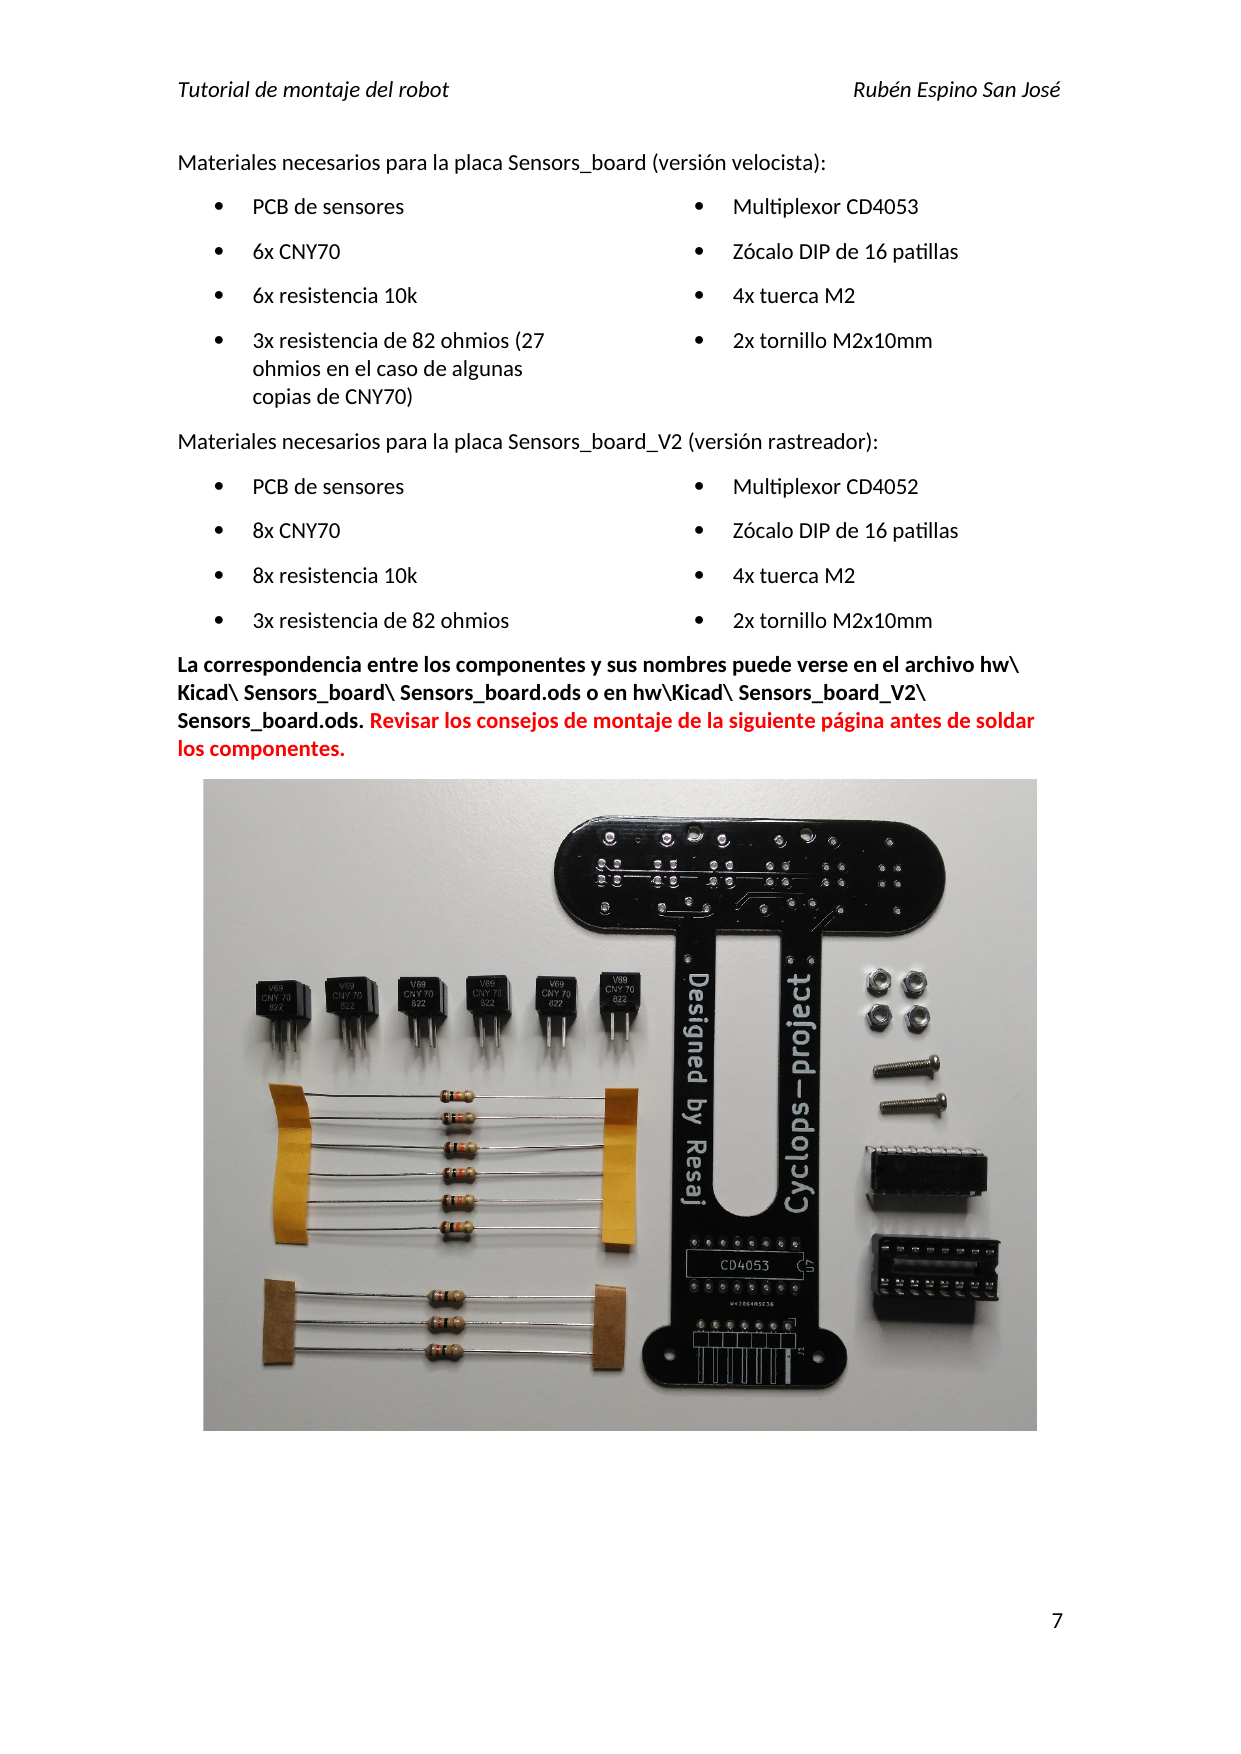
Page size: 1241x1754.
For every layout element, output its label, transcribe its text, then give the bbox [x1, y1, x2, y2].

list Zócalo DIP de 16 patillas [695, 516, 1063, 544]
list 6x CNY70 [215, 237, 583, 265]
list 2x tornillo M2x10mm [695, 606, 1063, 634]
list PCB de sensores [215, 472, 583, 500]
text Materiales necesarios para la placa Sensors_board (versión velocista): [177, 148, 1063, 176]
list 8x resistencia 10k [215, 561, 583, 589]
list 6x resistencia 10k [215, 282, 583, 310]
list PCB de sensores [215, 192, 583, 220]
list 4x tuerca M2 [695, 282, 1063, 310]
list 2x tornillo M2x10mm [695, 326, 1063, 354]
list 4x tuerca M2 [695, 561, 1063, 589]
text La correspondencia entre los componentes y sus nombres puede verse en el archivo hw\Kicad\ Sensors_board\ Sensors_board.ods o en hw\Kicad\ Sensors_board_V2\ Sensors_board.ods. Revisar los consejos de montaje de la siguiente página antes de soldar los componentes. [177, 651, 1063, 763]
list Multiplexor CD4052 [695, 472, 1063, 500]
list Zócalo DIP de 16 patillas [695, 237, 1063, 265]
list 8x CNY70 [215, 516, 583, 544]
list Multiplexor CD4053 [695, 192, 1063, 220]
list 3x resistencia de 82 ohmios [215, 606, 583, 634]
text Materiales necesarios para la placa Sensors_board_V2 (versión rastreador): [177, 427, 1063, 455]
list 3x resistencia de 82 ohmios (27 ohmios en el caso de algunas copias de CNY70) [215, 326, 583, 410]
